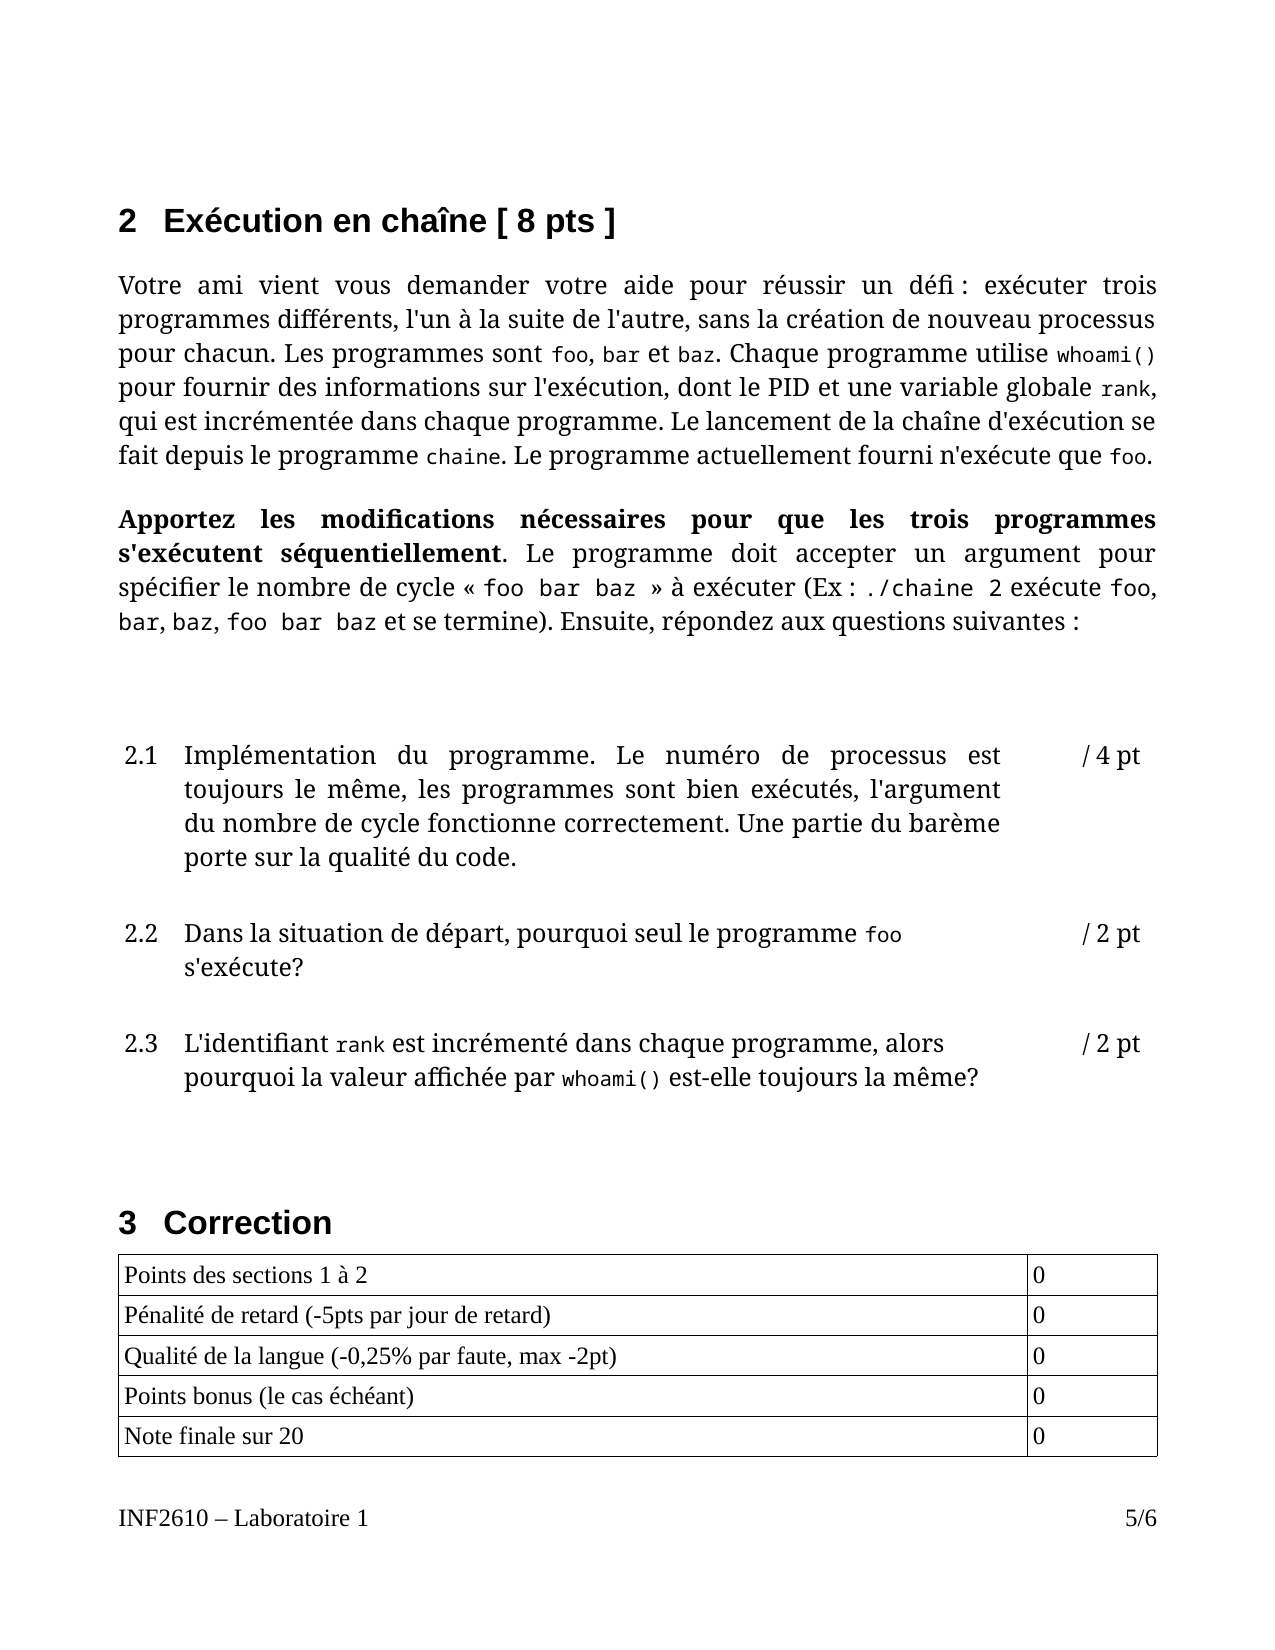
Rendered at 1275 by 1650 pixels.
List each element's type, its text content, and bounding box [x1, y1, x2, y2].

table_header 0 [1028, 1255, 1157, 1294]
table_header Implémentation du programme. Le numéro de processus est toujours le même, les programmes sont bien exécutés, l'argument du nombre de cycle fonctionne correctement. Une partie du barème porte sur la qualité du code. [118, 717, 1007, 895]
table_header / 4 pt [1077, 717, 1157, 895]
table_cell Pénalité de retard (-5pts par jour de retard) [119, 1296, 1027, 1335]
subtitle Exécution en chaîne [ 8 pts ] [118, 201, 1157, 240]
table_cell 0 [1028, 1376, 1157, 1416]
table_header Points des sections 1 à 2 [119, 1255, 1027, 1294]
table_cell 0 [1028, 1417, 1157, 1456]
table_cell Note finale sur 20 [119, 1417, 1027, 1456]
table_cell Points bonus (le cas échéant) [119, 1376, 1027, 1416]
table_cell 0 [1028, 1296, 1157, 1335]
table_cell Qualité de la langue (-0,25% par faute, max -2pt) [119, 1336, 1027, 1375]
table_cell Dans la situation de départ, pourquoi seul le programme foo s'exécute? [118, 895, 1007, 1004]
subtitle Correction [118, 1203, 1157, 1242]
table_cell 0 [1028, 1336, 1157, 1375]
table_cell / 2 pt [1077, 1005, 1157, 1114]
text Votre ami vient vous demander votre aide pour réussir un défi : exécuter trois programmes différents, l'un à la suite de l'autre, sans la création de nouveau processus pour chacun. Les programmes sont foo, bar et baz. Chaque programme utilise whoami() pour fournir des informations sur l'exécution, dont le PID et une variable globale rank, qui est incrémentée dans chaque programme. Le lancement de la chaîne d'exécution se fait depuis le programme chaine. Le programme actuellement fourni n'exécute que foo. [118, 267, 1157, 472]
table_cell [1008, 1005, 1077, 1114]
table_header [1008, 717, 1077, 895]
table_cell [1008, 895, 1077, 1004]
table_cell / 2 pt [1077, 895, 1157, 1004]
table_cell L'identifiant rank est incrémenté dans chaque programme, alors pourquoi la valeur affichée par whoami() est-elle toujours la même? [118, 1005, 1007, 1114]
text Apportez les modifications nécessaires pour que les trois programmes s'exécutent séquentiellement. Le programme doit accepter un argument pour spécifier le nombre de cycle « foo bar baz » à exécuter (Ex : ./chaine 2 exécute foo, bar, baz, foo bar baz et se termine). Ensuite, répondez aux questions suivantes : [118, 502, 1157, 638]
